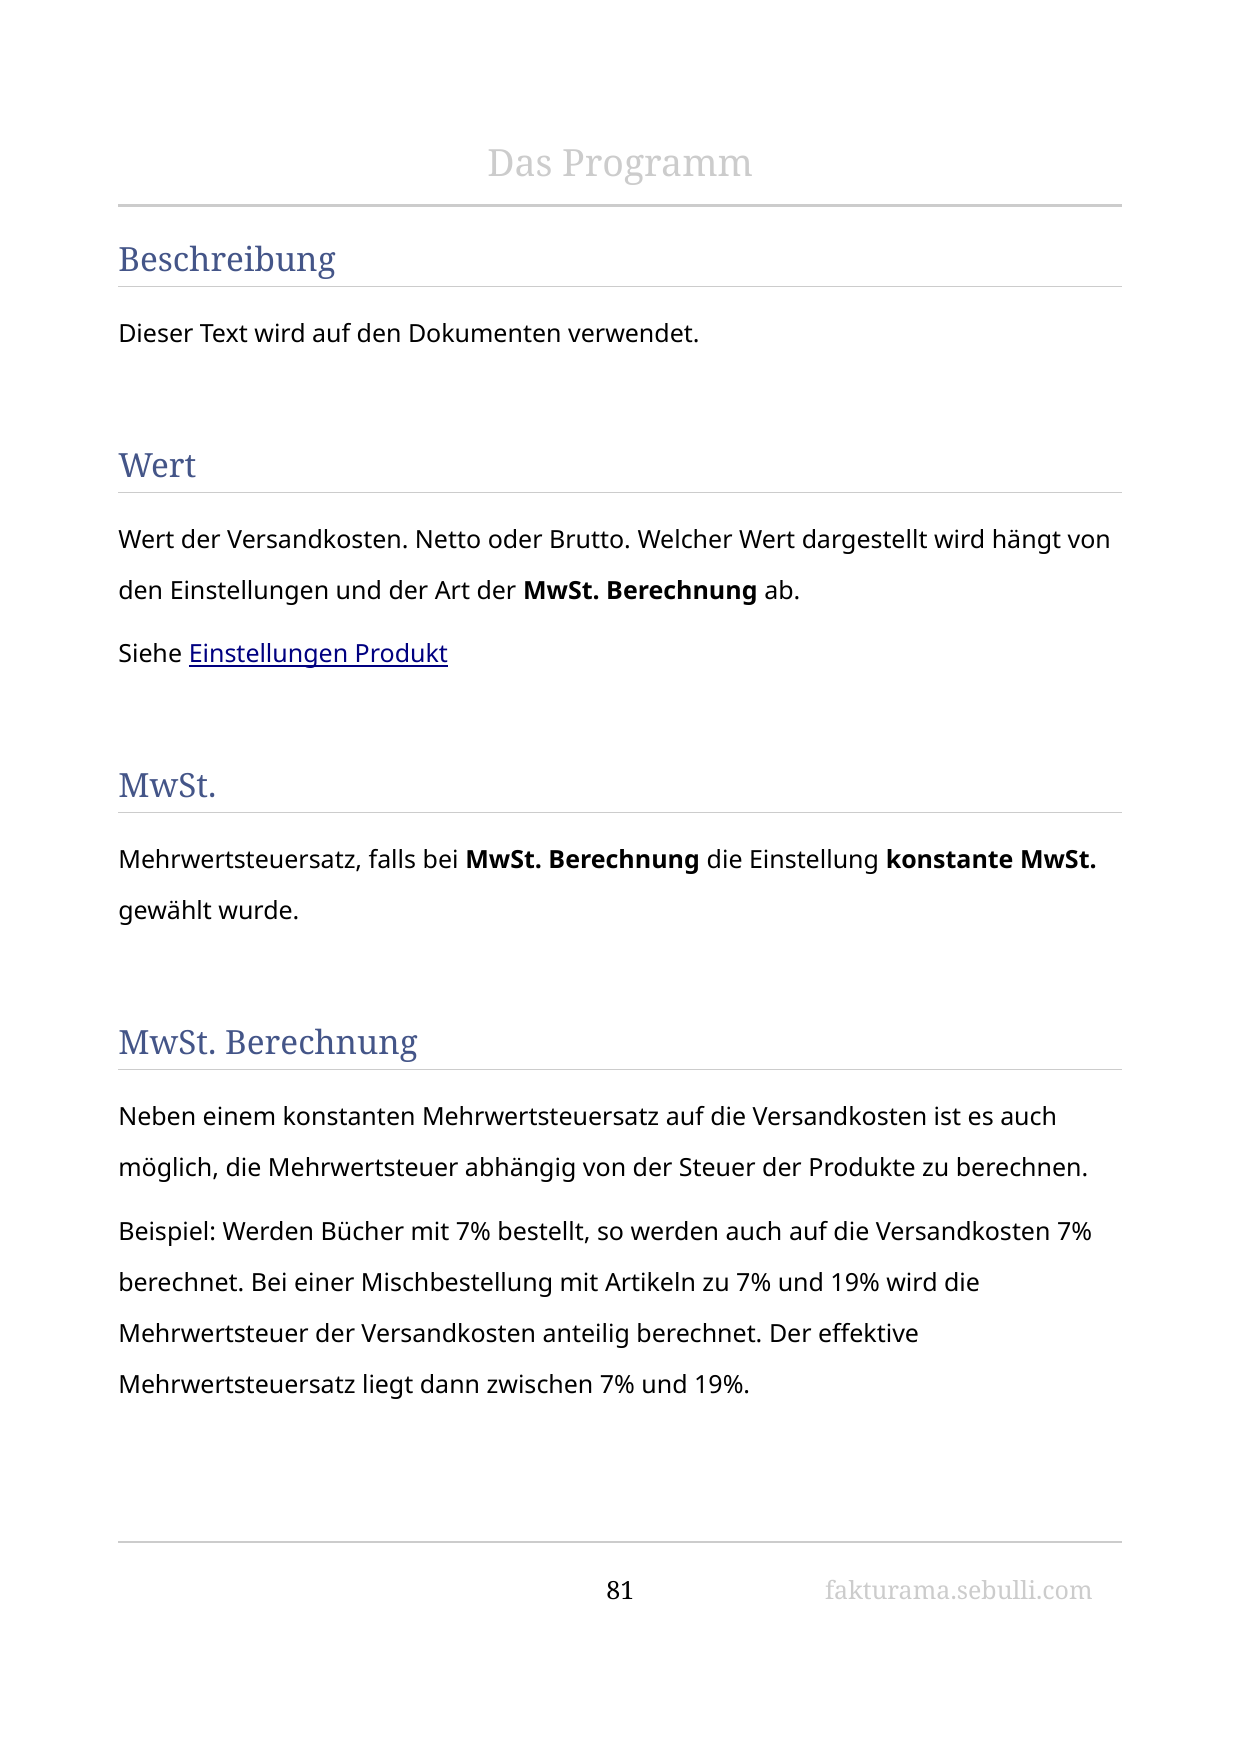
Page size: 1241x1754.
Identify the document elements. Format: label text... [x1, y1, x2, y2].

text Mehrwertsteuersatz, falls bei MwSt. Berechnung die Einstellung konstante MwSt. gewählt wurde. [118, 842, 1122, 927]
text Wert der Versandkosten. Netto oder Brutto. Welcher Wert dargestellt wird hängt von den Einstellungen und der Art der MwSt. Berechnung ab. [118, 522, 1122, 607]
subtitle Beschreibung [118, 236, 1122, 286]
text Dieser Text wird auf den Dokumenten verwendet. [118, 316, 1122, 350]
text Siehe Einstellungen Produkt [118, 636, 1122, 670]
subtitle MwSt. [118, 762, 1122, 812]
text Neben einem konstanten Mehrwertsteuersatz auf die Versandkosten ist es auch möglich, die Mehrwertsteuer abhängig von der Steuer der Produkte zu berechnen. [118, 1099, 1122, 1184]
text Beispiel: Werden Bücher mit 7% bestellt, so werden auch auf die Versandkosten 7% berechnet. Bei einer Mischbestellung mit Artikeln zu 7% und 19% wird die Mehrwertsteuer der Versandkosten anteilig berechnet. Der effektive Mehrwertsteuersatz liegt dann zwischen 7% und 19%. [118, 1213, 1122, 1400]
subtitle MwSt. Berechnung [118, 1019, 1122, 1069]
subtitle Wert [118, 442, 1122, 492]
